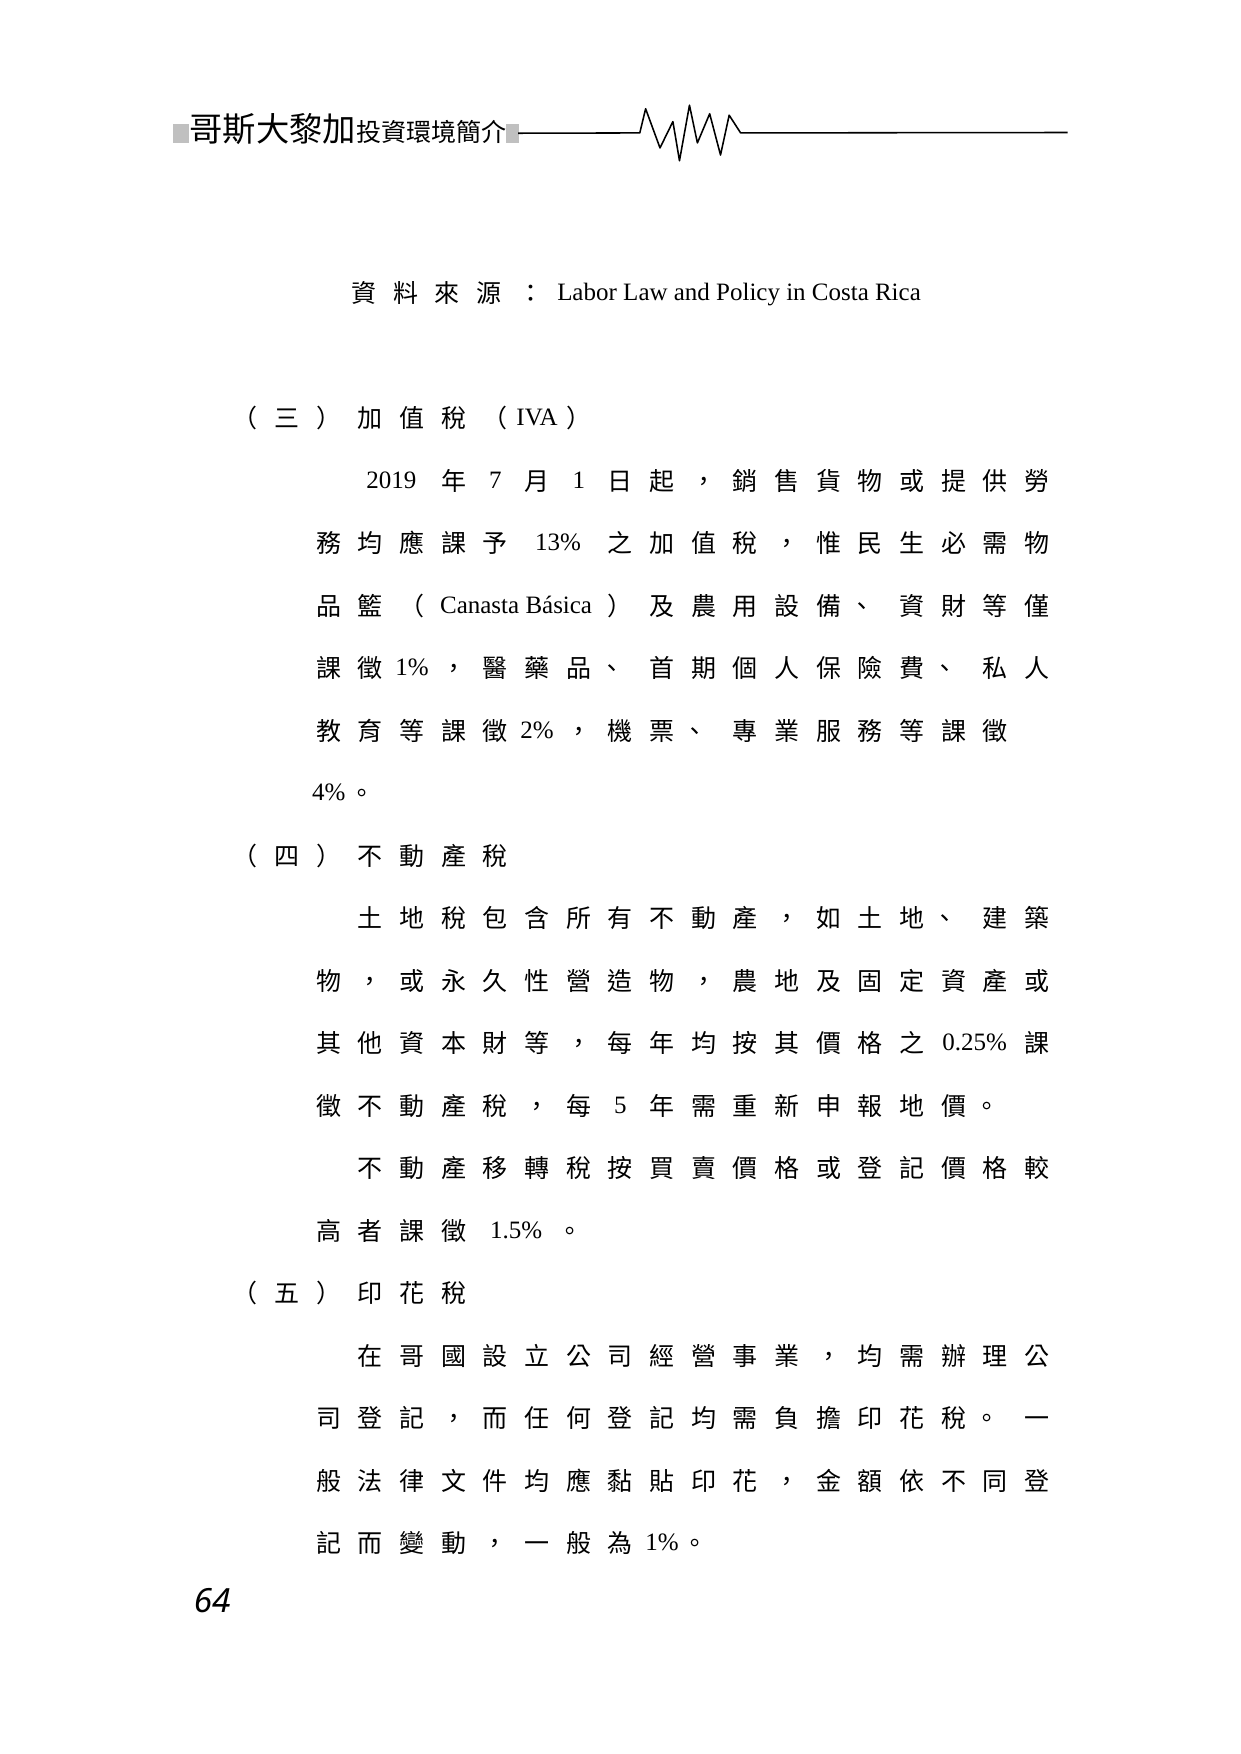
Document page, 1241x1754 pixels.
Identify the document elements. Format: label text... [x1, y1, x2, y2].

text 在哥國設立公司經營事業，均需辦理公司登記，而任何登記均需負擔印花稅。一般法律文件均應黏貼印花，金額依不同登記而變動，一般為1%。 [281, 1313, 1058, 1563]
text （三）加值稅（IVA） [207, 375, 1058, 438]
text 不動產移轉稅按買賣價格或登記價格較高者課徵1.5%。 [281, 1125, 1058, 1250]
text 土地稅包含所有不動產，如土地、建築物，或永久性營造物，農地及固定資產或其他資本財等，每年均按其價格之0.25%課徵不動產稅，每5年需重新申報地價。 [281, 875, 1058, 1125]
text （四）不動產稅 [207, 813, 1058, 875]
text （五）印花稅 [207, 1250, 1058, 1313]
text 資料來源：Labor Law and Policy in Costa Rica [195, 250, 1045, 313]
text 2019年7月1日起，銷售貨物或提供勞務均應課予13%之加值稅，惟民生必需物品籃（Canasta Básica）及農用設備、資財等僅課徵1%，醫藥品、首期個人保險費、私人教育等課徵2%，機票、專業服務等課徵4%。 [281, 438, 1058, 813]
